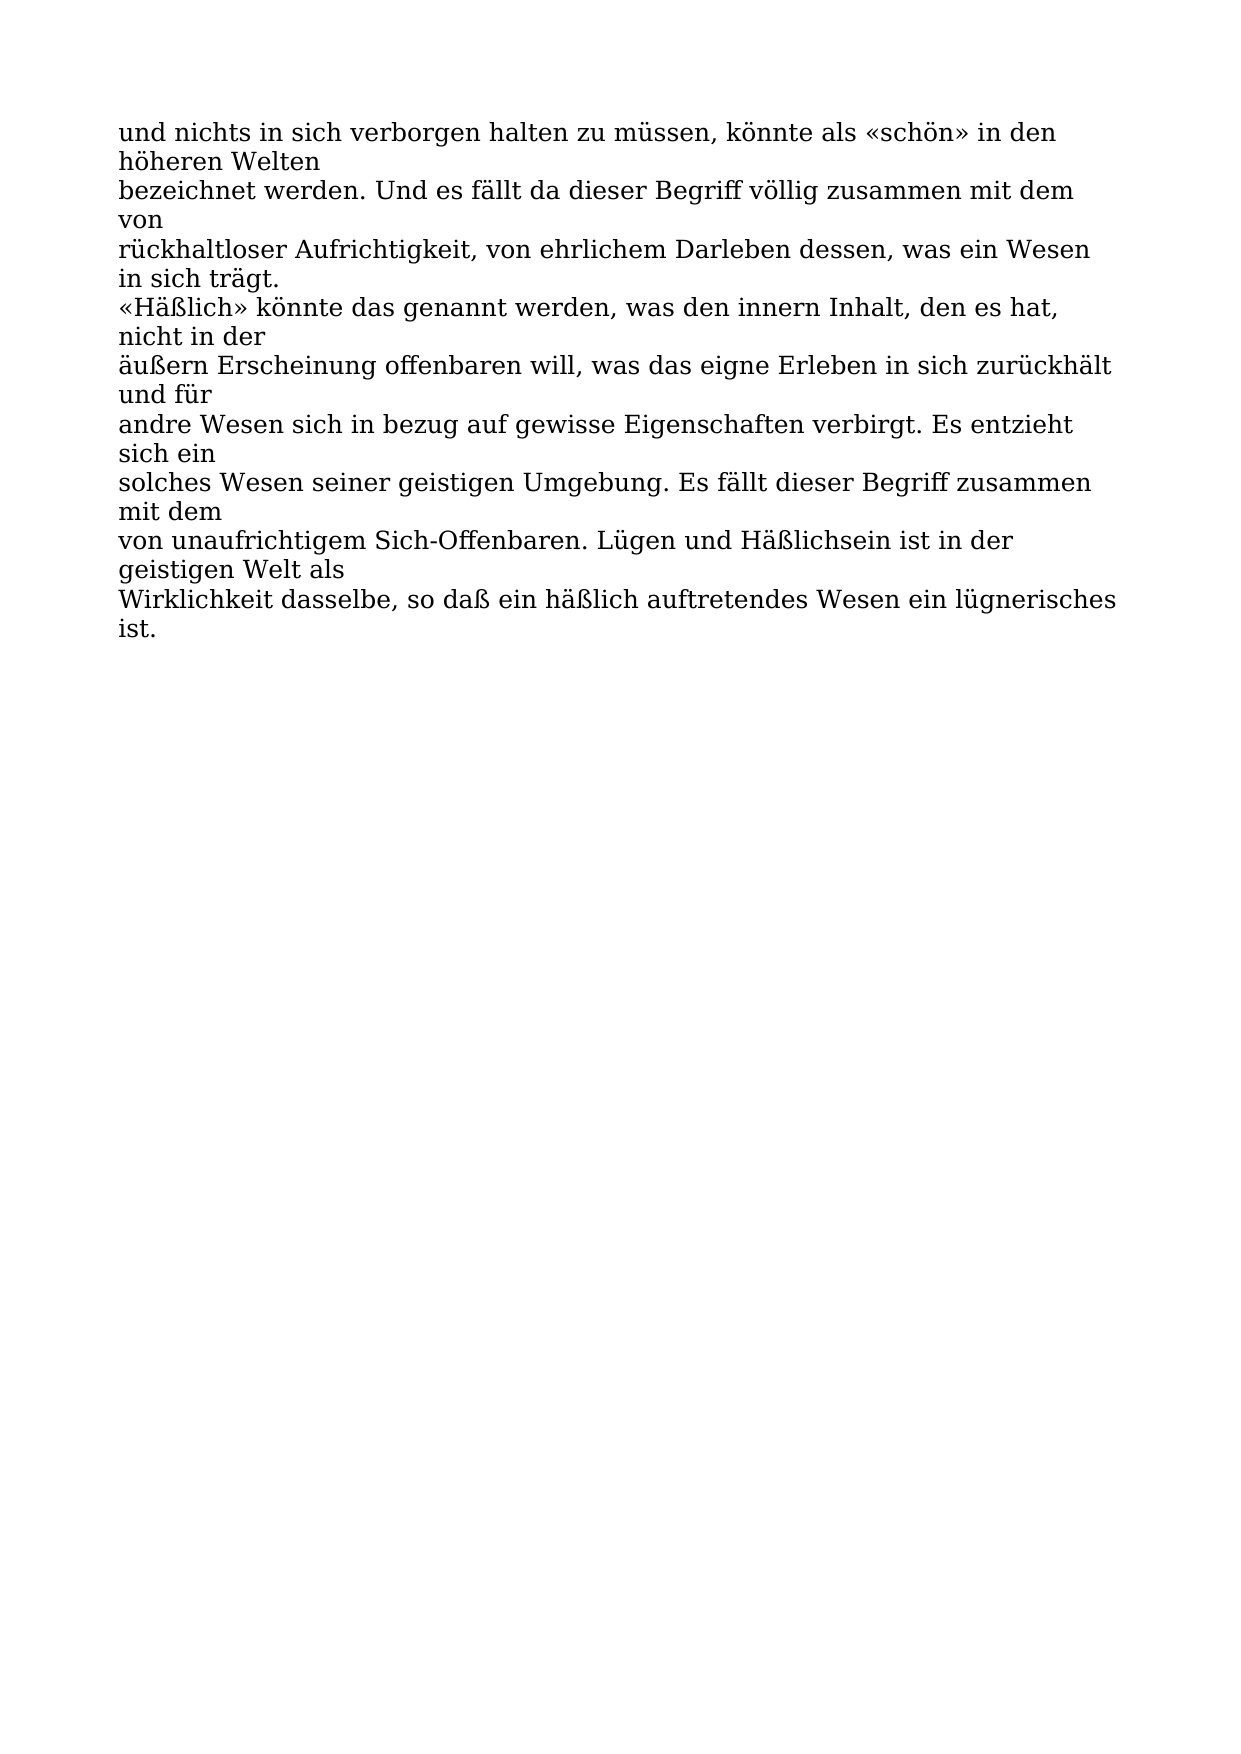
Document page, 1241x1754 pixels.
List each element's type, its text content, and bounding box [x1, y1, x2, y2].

text «Häßlich» könnte das genannt werden, was den innern Inhalt, den es hat, nicht in der [118, 293, 1122, 351]
text andre Wesen sich in bezug auf gewisse Eigenschaften verbirgt. Es entzieht sich ein [118, 410, 1122, 468]
text bezeichnet werden. Und es fällt da dieser Begriff völlig zusammen mit dem von [118, 176, 1122, 235]
text solches Wesen seiner geistigen Umgebung. Es fällt dieser Begriff zusammen mit dem [118, 468, 1122, 526]
text äußern Erscheinung offenbaren will, was das eigne Erleben in sich zurückhält und für [118, 351, 1122, 410]
text Wirklichkeit dasselbe, so daß ein häßlich auftretendes Wesen ein lügnerisches ist. [118, 585, 1122, 643]
text und nichts in sich verborgen halten zu müssen, könnte als «schön» in den höheren Welten [118, 118, 1122, 176]
text von unaufrichtigem Sich-Offenbaren. Lügen und Häßlichsein ist in der geistigen Welt als [118, 526, 1122, 585]
text rückhaltloser Aufrichtigkeit, von ehrlichem Darleben dessen, was ein Wesen in sich trägt. [118, 235, 1122, 293]
